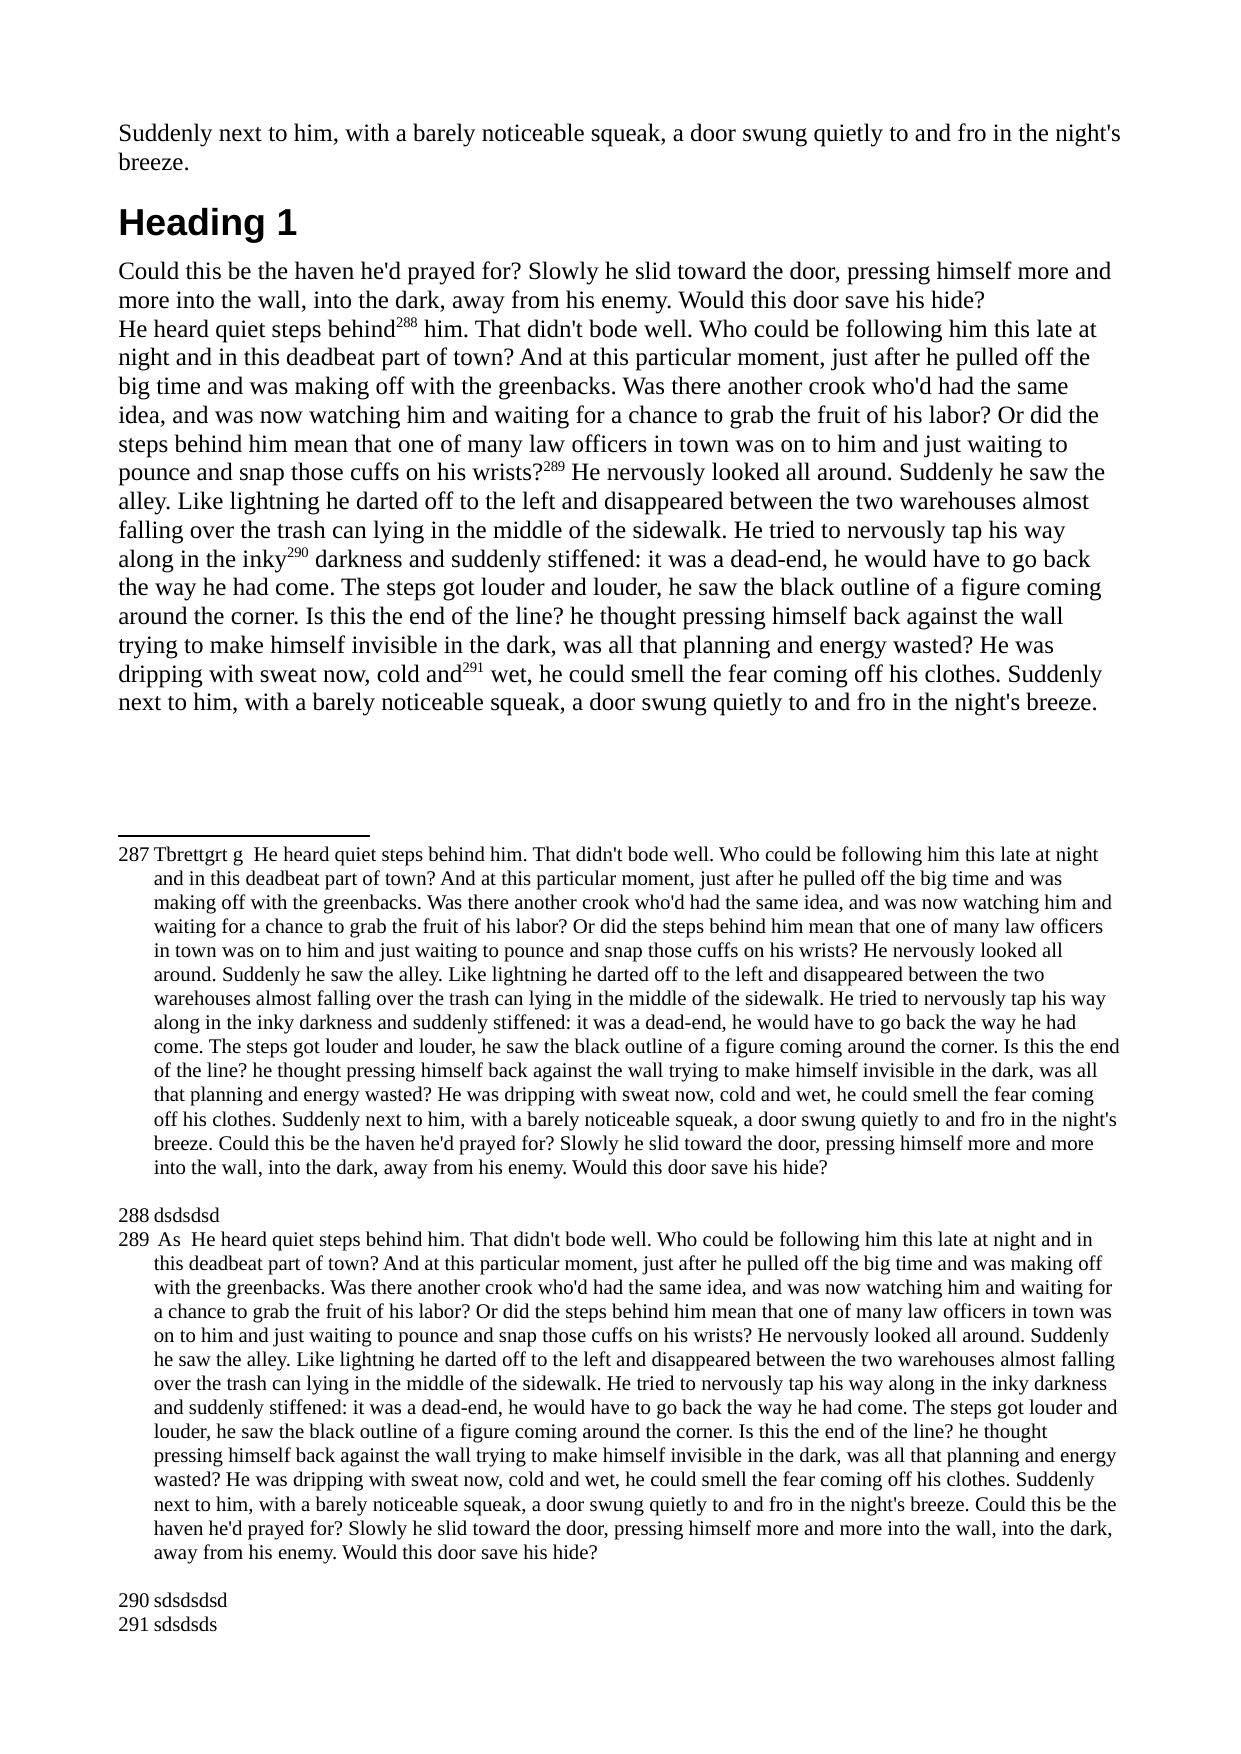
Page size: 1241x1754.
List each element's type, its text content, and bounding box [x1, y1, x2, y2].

text He heard quiet steps behind him. That didn't bode well. Who could be following him this late at night and in this deadbeat part of town? And at this particular moment, just after he pulled off the big time and was making off with the greenbacks. Was there another crook who'd had the same idea, and was now watching him and waiting for a chance to grab the fruit of his labor? Or did the steps behind him mean that one of many law officers in town was on to him and just waiting to pounce and snap those cuffs on his wrists? He nervously looked all around. Suddenly he saw the alley. Like lightning he darted off to the left and disappeared between the two warehouses almost falling over the trash can lying in the middle of the sidewalk. He tried to nervously tap his way along in the inky darkness and suddenly stiffened: it was a dead-end, he would have to go back the way he had come. The steps got louder and louder, he saw the black outline of a figure coming around the corner. Is this the end of the line? he thought pressing himself back against the wall trying to make himself invisible in the dark, was all that planning and energy wasted? He was dripping with sweat now, cold and wet, he could smell the fear coming off his clothes. Suddenly next to him, with a barely noticeable squeak, a door swung quietly to and fro in the night's breeze. [118, 314, 1122, 716]
text As He heard quiet steps behind him. That didn't bode well. Who could be following him this late at night and in this deadbeat part of town? And at this particular moment, just after he pulled off the big time and was making off with the greenbacks. Was there another crook who'd had the same idea, and was now watching him and waiting for a chance to grab the fruit of his labor? Or did the steps behind him mean that one of many law officers in town was on to him and just waiting to pounce and snap those cuffs on his wrists? He nervously looked all around. Suddenly he saw the alley. Like lightning he darted off to the left and disappeared between the two warehouses almost falling over the trash can lying in the middle of the sidewalk. He tried to nervously tap his way along in the inky darkness and suddenly stiffened: it was a dead-end, he would have to go back the way he had come. The steps got louder and louder, he saw the black outline of a figure coming around the corner. Is this the end of the line? he thought pressing himself back against the wall trying to make himself invisible in the dark, was all that planning and energy wasted? He was dripping with sweat now, cold and wet, he could smell the fear coming off his clothes. Suddenly next to him, with a barely noticeable squeak, a door swung quietly to and fro in the night's breeze. Could this be the haven he'd prayed for? Slowly he slid toward the door, pressing himself more and more into the wall, into the dark, away from his enemy. Would this door save his hide? [118, 1227, 1122, 1564]
text dsdsdsd [118, 1203, 1122, 1227]
text Suddenly next to him, with a barely noticeable squeak, a door swung quietly to and fro in the night's breeze. [118, 118, 1122, 176]
text sdsdsdsd [118, 1588, 1122, 1612]
text Tbrettgrt g He heard quiet steps behind him. That didn't bode well. Who could be following him this late at night and in this deadbeat part of town? And at this particular moment, just after he pulled off the big time and was making off with the greenbacks. Was there another crook who'd had the same idea, and was now watching him and waiting for a chance to grab the fruit of his labor? Or did the steps behind him mean that one of many law officers in town was on to him and just waiting to pounce and snap those cuffs on his wrists? He nervously looked all around. Suddenly he saw the alley. Like lightning he darted off to the left and disappeared between the two warehouses almost falling over the trash can lying in the middle of the sidewalk. He tried to nervously tap his way along in the inky darkness and suddenly stiffened: it was a dead-end, he would have to go back the way he had come. The steps got louder and louder, he saw the black outline of a figure coming around the corner. Is this the end of the line? he thought pressing himself back against the wall trying to make himself invisible in the dark, was all that planning and energy wasted? He was dripping with sweat now, cold and wet, he could smell the fear coming off his clothes. Suddenly next to him, with a barely noticeable squeak, a door swung quietly to and fro in the night's breeze. Could this be the haven he'd prayed for? Slowly he slid toward the door, pressing himself more and more into the wall, into the dark, away from his enemy. Would this door save his hide? [118, 842, 1122, 1179]
text Could this be the haven he'd prayed for? Slowly he slid toward the door, pressing himself more and more into the wall, into the dark, away from his enemy. Would this door save his hide? [118, 256, 1122, 314]
subtitle Heading 1 [118, 201, 1122, 244]
text sdsdsds [118, 1612, 1122, 1636]
